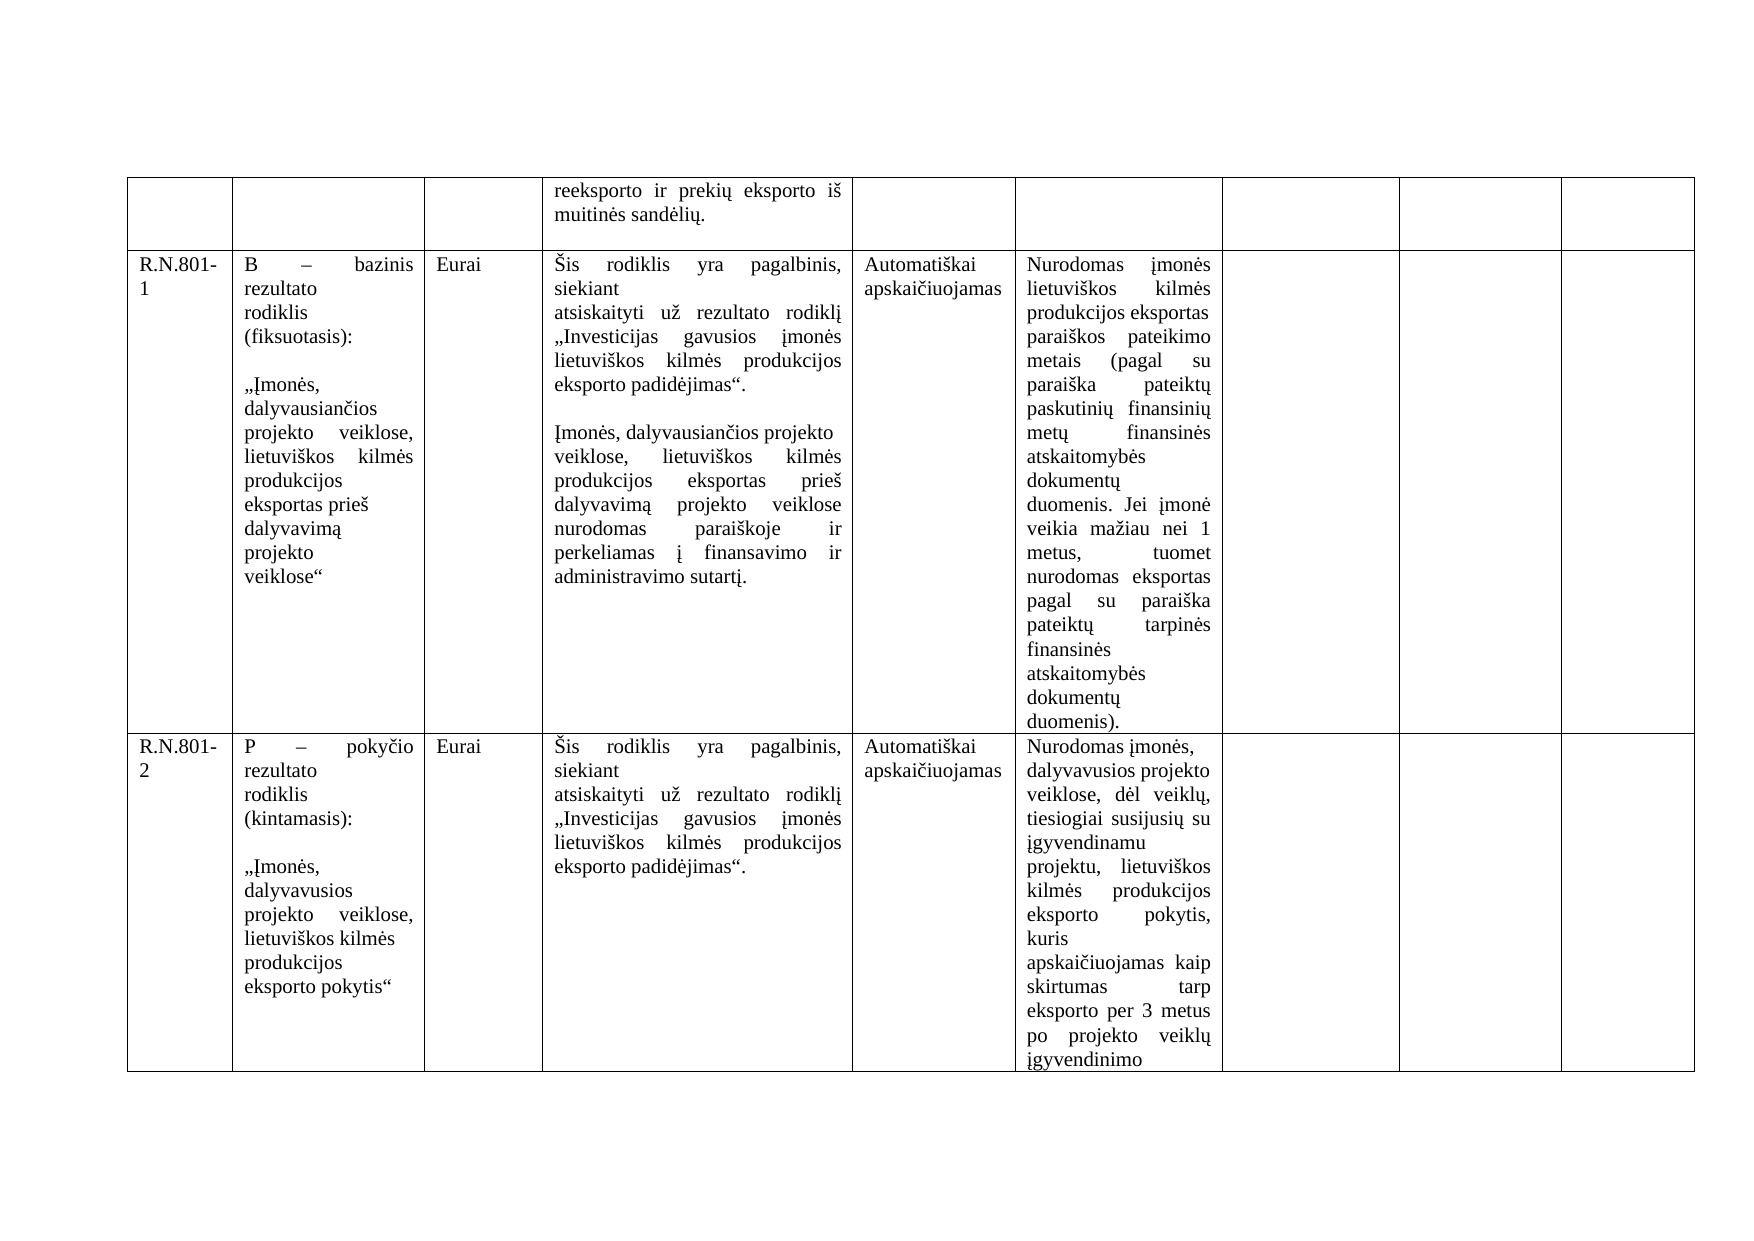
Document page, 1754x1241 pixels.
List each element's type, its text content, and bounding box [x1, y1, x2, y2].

table_cell [1400, 251, 1561, 733]
table_cell [1400, 734, 1561, 1071]
table_cell Nurodomas įmonės, dalyvavusios projekto veiklose, dėl veiklų, tiesiogiai susijusių su įgyvendinamu projektu, lietuviškos kilmės produkcijos eksporto pokytis, kuris apskaičiuojamas kaip skirtumas tarp eksporto per 3 metus po projekto veiklų įgyvendinimo [1016, 734, 1222, 1071]
table_cell R.N.801-2 [128, 734, 232, 1071]
table_cell [1400, 178, 1561, 250]
table_cell Automatiškai apskaičiuojamas [853, 734, 1015, 1071]
table_cell Automatiškai apskaičiuojamas [853, 251, 1015, 733]
table_cell B – bazinis rezultato rodiklis (fiksuotasis): „Įmonės, dalyvausiančios projekto veiklose, lietuviškos kilmės produkcijos eksportas prieš dalyvavimą projekto veiklose“ [233, 251, 424, 733]
table_cell Nurodomas įmonės lietuviškos kilmės produkcijos eksportas paraiškos pateikimo metais (pagal su paraiška pateiktų paskutinių finansinių metų finansinės atskaitomybės dokumentų duomenis. Jei įmonė veikia mažiau nei 1 metus, tuomet nurodomas eksportas pagal su paraiška pateiktų tarpinės finansinės atskaitomybės dokumentų duomenis). [1016, 251, 1222, 733]
table_cell Šis rodiklis yra pagalbinis, siekiant atsiskaityti už rezultato rodiklį „Investicijas gavusios įmonės lietuviškos kilmės produkcijos eksporto padidėjimas“. [543, 734, 852, 1071]
table_cell [1223, 178, 1399, 250]
table_cell [853, 178, 1015, 250]
table_cell Šis rodiklis yra pagalbinis, siekiant atsiskaityti už rezultato rodiklį „Investicijas gavusios įmonės lietuviškos kilmės produkcijos eksporto padidėjimas“. Įmonės, dalyvausiančios projekto veiklose, lietuviškos kilmės produkcijos eksportas prieš dalyvavimą projekto veiklose nurodomas paraiškoje ir perkeliamas į finansavimo ir administravimo sutartį. [543, 251, 852, 733]
table_cell [233, 178, 424, 250]
table_cell [1016, 178, 1222, 250]
table_cell P – pokyčio rezultato rodiklis (kintamasis): „Įmonės, dalyvavusios projekto veiklose, lietuviškos kilmės produkcijos eksporto pokytis“ [233, 734, 424, 1071]
table_cell [1562, 251, 1694, 733]
table_cell [128, 178, 232, 250]
table_cell [1562, 734, 1694, 1071]
table_cell Eurai [425, 734, 542, 1071]
table_cell R.N.801-1 [128, 251, 232, 733]
table_cell [1223, 251, 1399, 733]
table_cell Eurai [425, 251, 542, 733]
table_cell [425, 178, 542, 250]
table_cell [1562, 178, 1694, 250]
table_cell reeksporto ir prekių eksporto iš muitinės sandėlių. [543, 178, 852, 250]
table_cell [1223, 734, 1399, 1071]
